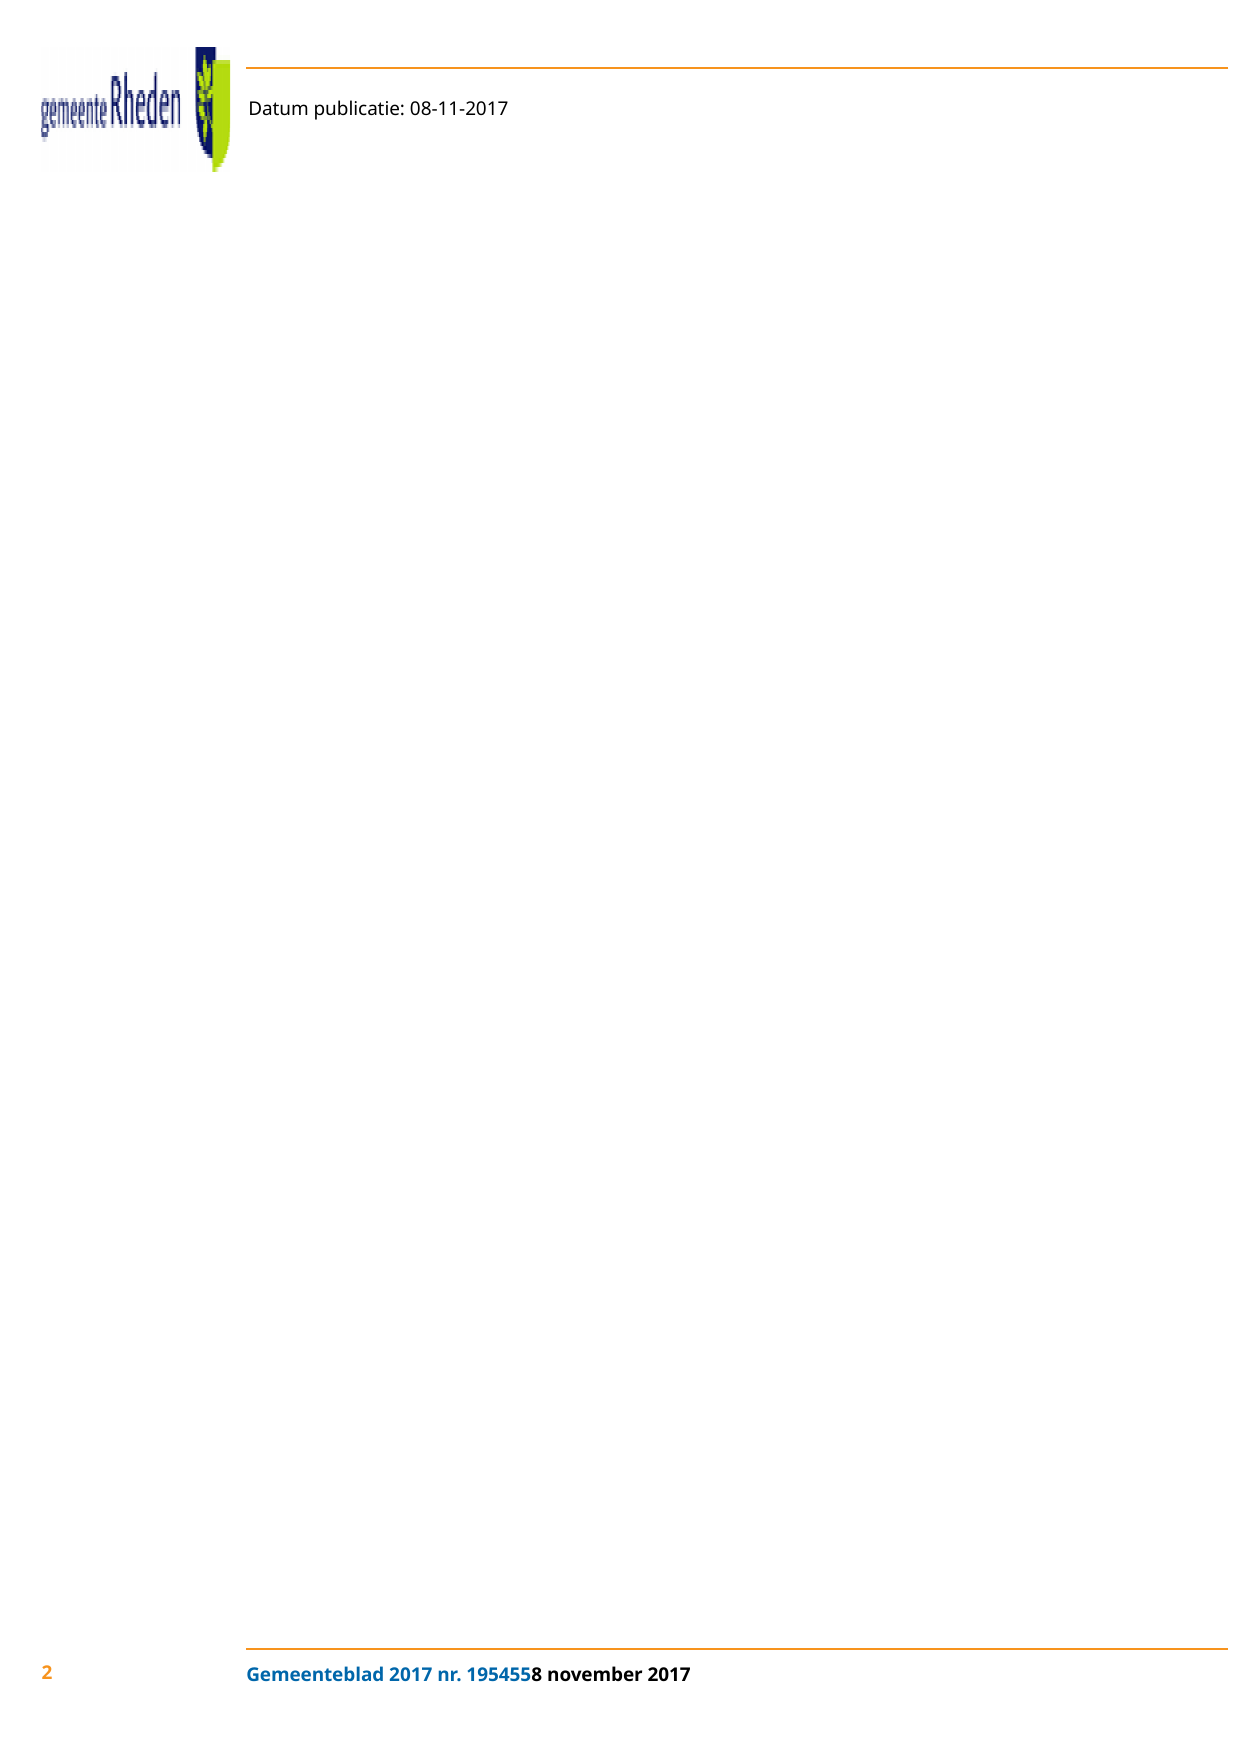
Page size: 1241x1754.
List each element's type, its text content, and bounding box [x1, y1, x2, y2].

picture [41, 47, 231, 172]
text Datum publicatie: 08-11-2017 [248, 95, 1152, 121]
